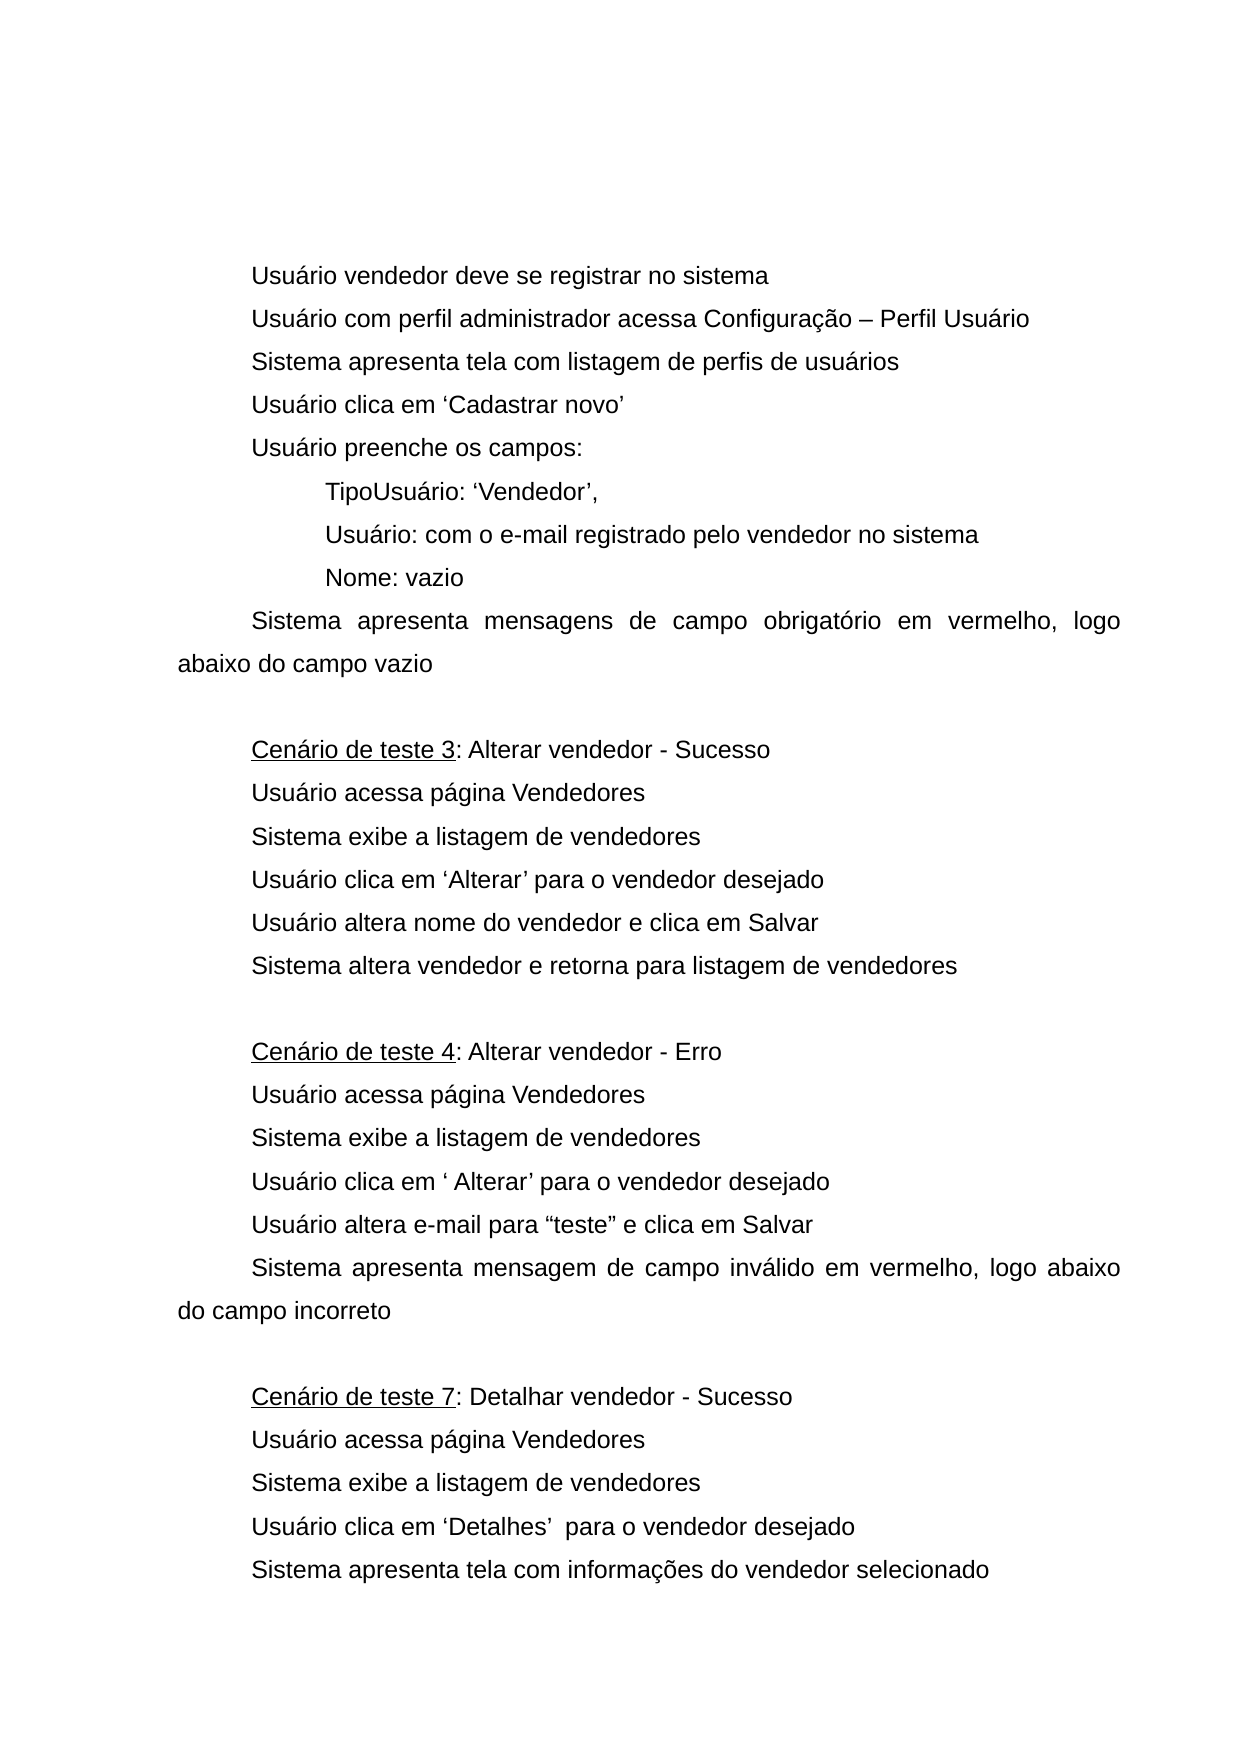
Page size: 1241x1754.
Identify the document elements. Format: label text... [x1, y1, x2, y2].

text Sistema exibe a listagem de vendedores [177, 1468, 1122, 1497]
text Usuário clica em ‘Detalhes’ para o vendedor desejado [177, 1512, 1122, 1540]
text Cenário de teste 3: Alterar vendedor - Sucesso [177, 735, 1122, 764]
text Usuário clica em ‘ Alterar’ para o vendedor desejado [177, 1167, 1122, 1195]
text Usuário vendedor deve se registrar no sistema [177, 261, 1122, 290]
text Sistema exibe a listagem de vendedores [177, 822, 1122, 850]
text Sistema apresenta mensagem de campo inválido em vermelho, logo abaixo do campo incorreto [177, 1253, 1122, 1325]
text Usuário clica em ‘Alterar’ para o vendedor desejado [177, 865, 1122, 893]
text Usuário altera nome do vendedor e clica em Salvar [177, 908, 1122, 937]
text Usuário: com o e-mail registrado pelo vendedor no sistema [177, 520, 1122, 548]
text Usuário preenche os campos: [177, 433, 1122, 462]
text Usuário altera e-mail para “teste” e clica em Salvar [177, 1210, 1122, 1238]
text Usuário acessa página Vendedores [177, 1425, 1122, 1454]
text Usuário clica em ‘Cadastrar novo’ [177, 390, 1122, 419]
text Sistema apresenta tela com listagem de perfis de usuários [177, 347, 1122, 376]
text Cenário de teste 7: Detalhar vendedor - Sucesso [177, 1382, 1122, 1411]
text Sistema altera vendedor e retorna para listagem de vendedores [177, 951, 1122, 980]
text Nome: vazio [177, 563, 1122, 592]
text Usuário acessa página Vendedores [177, 1080, 1122, 1109]
text Usuário acessa página Vendedores [177, 778, 1122, 807]
text Sistema exibe a listagem de vendedores [177, 1123, 1122, 1152]
text Sistema apresenta mensagens de campo obrigatório em vermelho, logo abaixo do campo vazio [177, 606, 1122, 678]
text Usuário com perfil administrador acessa Configuração – Perfil Usuário [177, 304, 1122, 333]
text Sistema apresenta tela com informações do vendedor selecionado [177, 1555, 1122, 1583]
text Cenário de teste 4: Alterar vendedor - Erro [177, 1037, 1122, 1066]
text TipoUsuário: ‘Vendedor’, [177, 477, 1122, 505]
